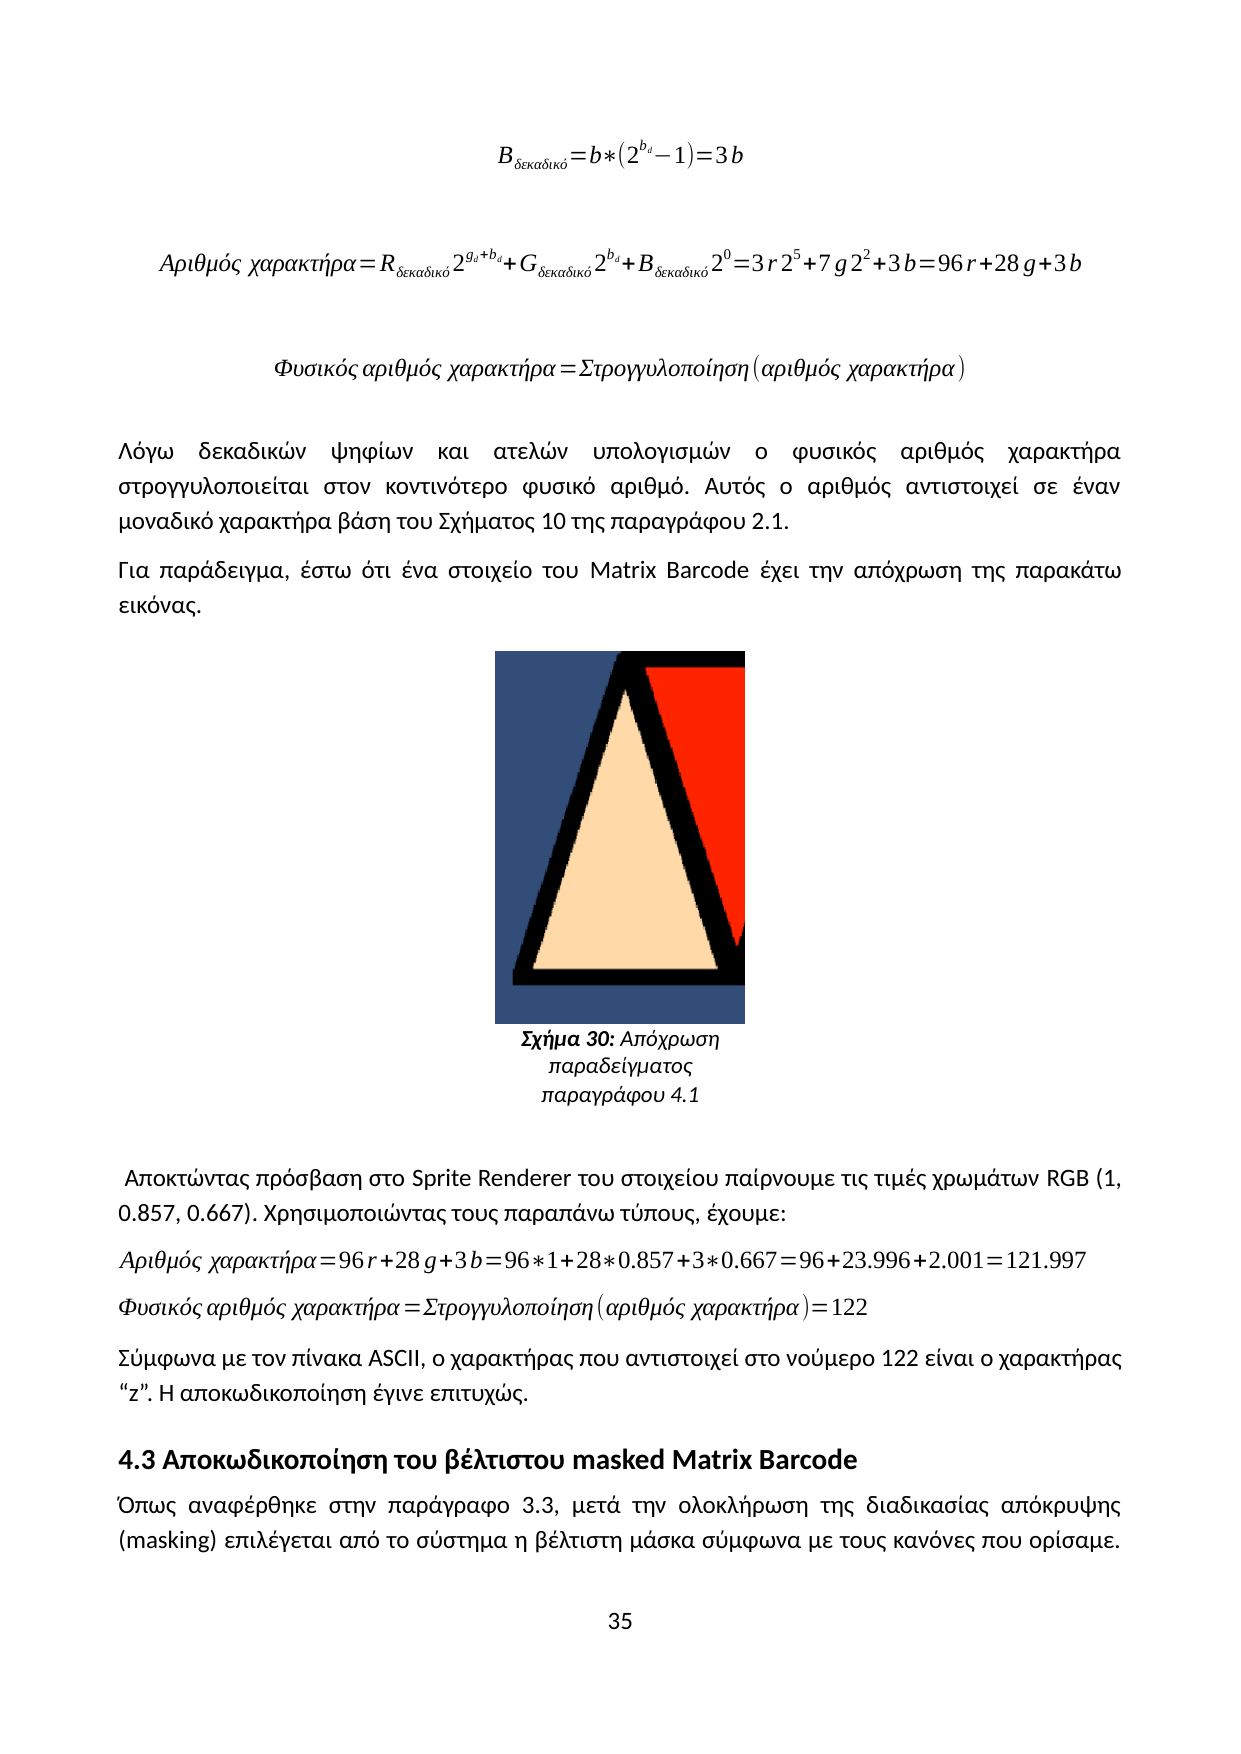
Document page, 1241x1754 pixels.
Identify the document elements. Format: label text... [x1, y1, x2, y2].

text Λόγω δεκαδικών ψηφίων και ατελών υπολογισμών ο φυσικός αριθμός χαρακτήρα στρογγυλοποιείται στον κοντινότερο φυσικό αριθμό. Αυτός ο αριθμός αντιστοιχεί σε έναν μοναδικό χαρακτήρα βάση του Σχήματος 10 της παραγράφου 2.1. [118, 435, 1122, 536]
text Σύμφωνα με τον πίνακα ASCII, ο χαρακτήρας που αντιστοιχεί στο νούμερο 122 είναι ο χαρακτήρας “z”. Η αποκωδικοποίηση έγινε επιτυχώς. [118, 1342, 1122, 1407]
picture [495, 651, 745, 1024]
subtitle 4.3 Αποκωδικοποίηση του βέλτιστου masked Matrix Barcode [118, 1441, 1122, 1477]
text Όπως αναφέρθηκε στην παράγραφο 3.3, μετά την ολοκλήρωση της διαδικασίας απόκρυψης (masking) επιλέγεται από το σύστημα η βέλτιστη μάσκα σύμφωνα με τους κανόνες που ορίσαμε. [118, 1489, 1122, 1555]
text Σχήμα 30: Απόχρωση παραδείγματος παραγράφου 4.1 [495, 1024, 745, 1108]
text Για παράδειγμα, έστω ότι ένα στοιχείο του Matrix Barcode έχει την απόχρωση της παρακάτω εικόνας. [118, 555, 1122, 620]
text Αποκτώντας πρόσβαση στο Sprite Renderer του στοιχείου παίρνουμε τις τιμές χρωμάτων RGB (1, 0.857, 0.667). Χρησιμοποιώντας τους παραπάνω τύπους, έχουμε: [118, 1162, 1122, 1227]
